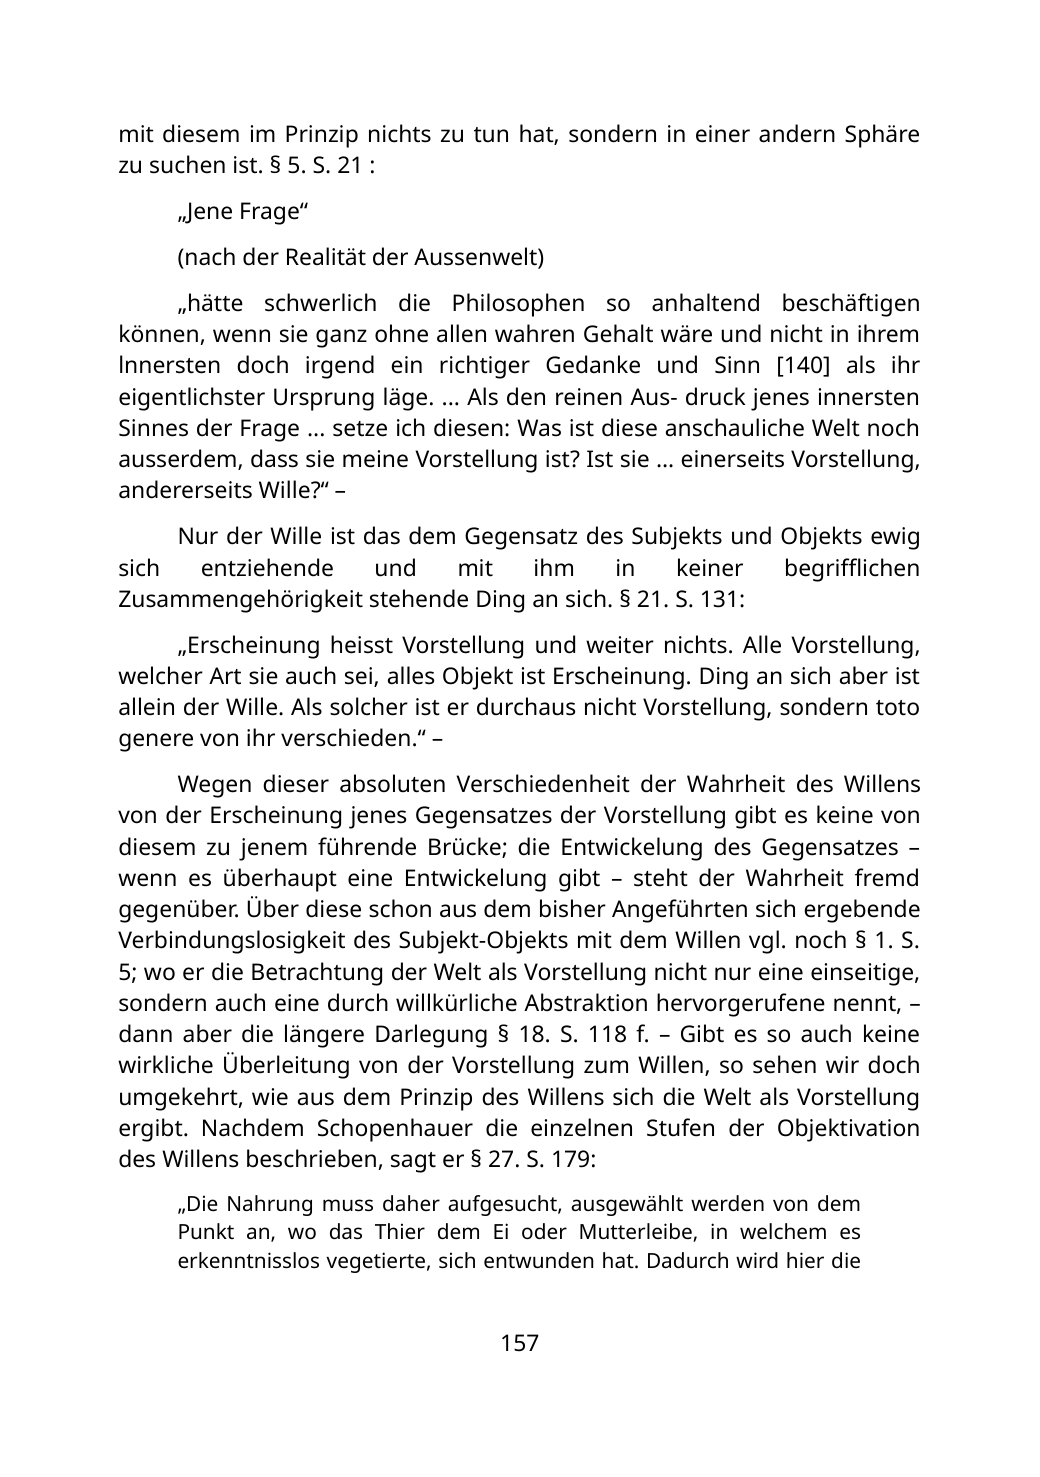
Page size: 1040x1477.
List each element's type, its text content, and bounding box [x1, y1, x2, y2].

text (nach der Realität der Aussenwelt) [118, 241, 921, 272]
text Nur der Wille ist das dem Gegensatz des Subjekts und Objekts ewig sich entziehende und mit ihm in keiner begrifflichen Zusammengehörigkeit stehende Ding an sich. § 21. S. 131: [118, 520, 921, 614]
text Wegen dieser absoluten Verschiedenheit der Wahrheit des Willens von der Erscheinung jenes Gegensatzes der Vorstellung gibt es keine von diesem zu jenem führende Brücke; die Entwickelung des Gegensatzes – wenn es überhaupt eine Entwickelung gibt – steht der Wahrheit fremd gegenüber. Über diese schon aus dem bisher Angeführten sich ergebende Verbindungslosigkeit des Subjekt-Objekts mit dem Willen vgl. noch § 1. S. 5; wo er die Betrachtung der Welt als Vorstellung nicht nur eine einseitige, sondern auch eine durch willkürliche Abstraktion hervorgerufene nennt, – dann aber die längere Darlegung § 18. S. 118 f. – Gibt es so auch keine wirkliche Überleitung von der Vorstellung zum Willen, so sehen wir doch umgekehrt, wie aus dem Prinzip des Willens sich die Welt als Vorstellung ergibt. Nachdem Schopenhauer die einzelnen Stufen der Objektivation des Willens beschrieben, sagt er § 27. S. 179: [118, 768, 921, 1174]
text mit diesem im Prinzip nichts zu tun hat, sondern in einer andern Sphäre zu suchen ist. § 5. S. 21 : [118, 118, 921, 181]
text „Erscheinung heisst Vorstellung und weiter nichts. Alle Vorstellung, welcher Art sie auch sei, alles Objekt ist Erscheinung. Ding an sich aber ist allein der Wille. Als solcher ist er durchaus nicht Vorstellung, sondern toto genere von ihr verschieden.“ – [118, 628, 921, 753]
text „Die Nahrung muss daher aufgesucht, ausgewählt werden von dem Punkt an, wo das Thier dem Ei oder Mutterleibe, in welchem es erkenntnisslos vegetierte, sich entwunden hat. Dadurch wird hier die [177, 1189, 862, 1274]
text „Jene Frage“ [118, 195, 921, 226]
text „hätte schwerlich die Philosophen so anhaltend beschäftigen können, wenn sie ganz ohne allen wahren Gehalt wäre und nicht in ihrem lnnersten doch irgend ein richtiger Gedanke und Sinn [140] als ihr eigentlichster Ursprung läge. ... Als den reinen Aus- druck jenes innersten Sinnes der Frage ... setze ich diesen: Was ist diese anschauliche Welt noch ausserdem, dass sie meine Vorstellung ist? Ist sie … einerseits Vorstellung, andererseits Wille?“ – [118, 287, 921, 506]
